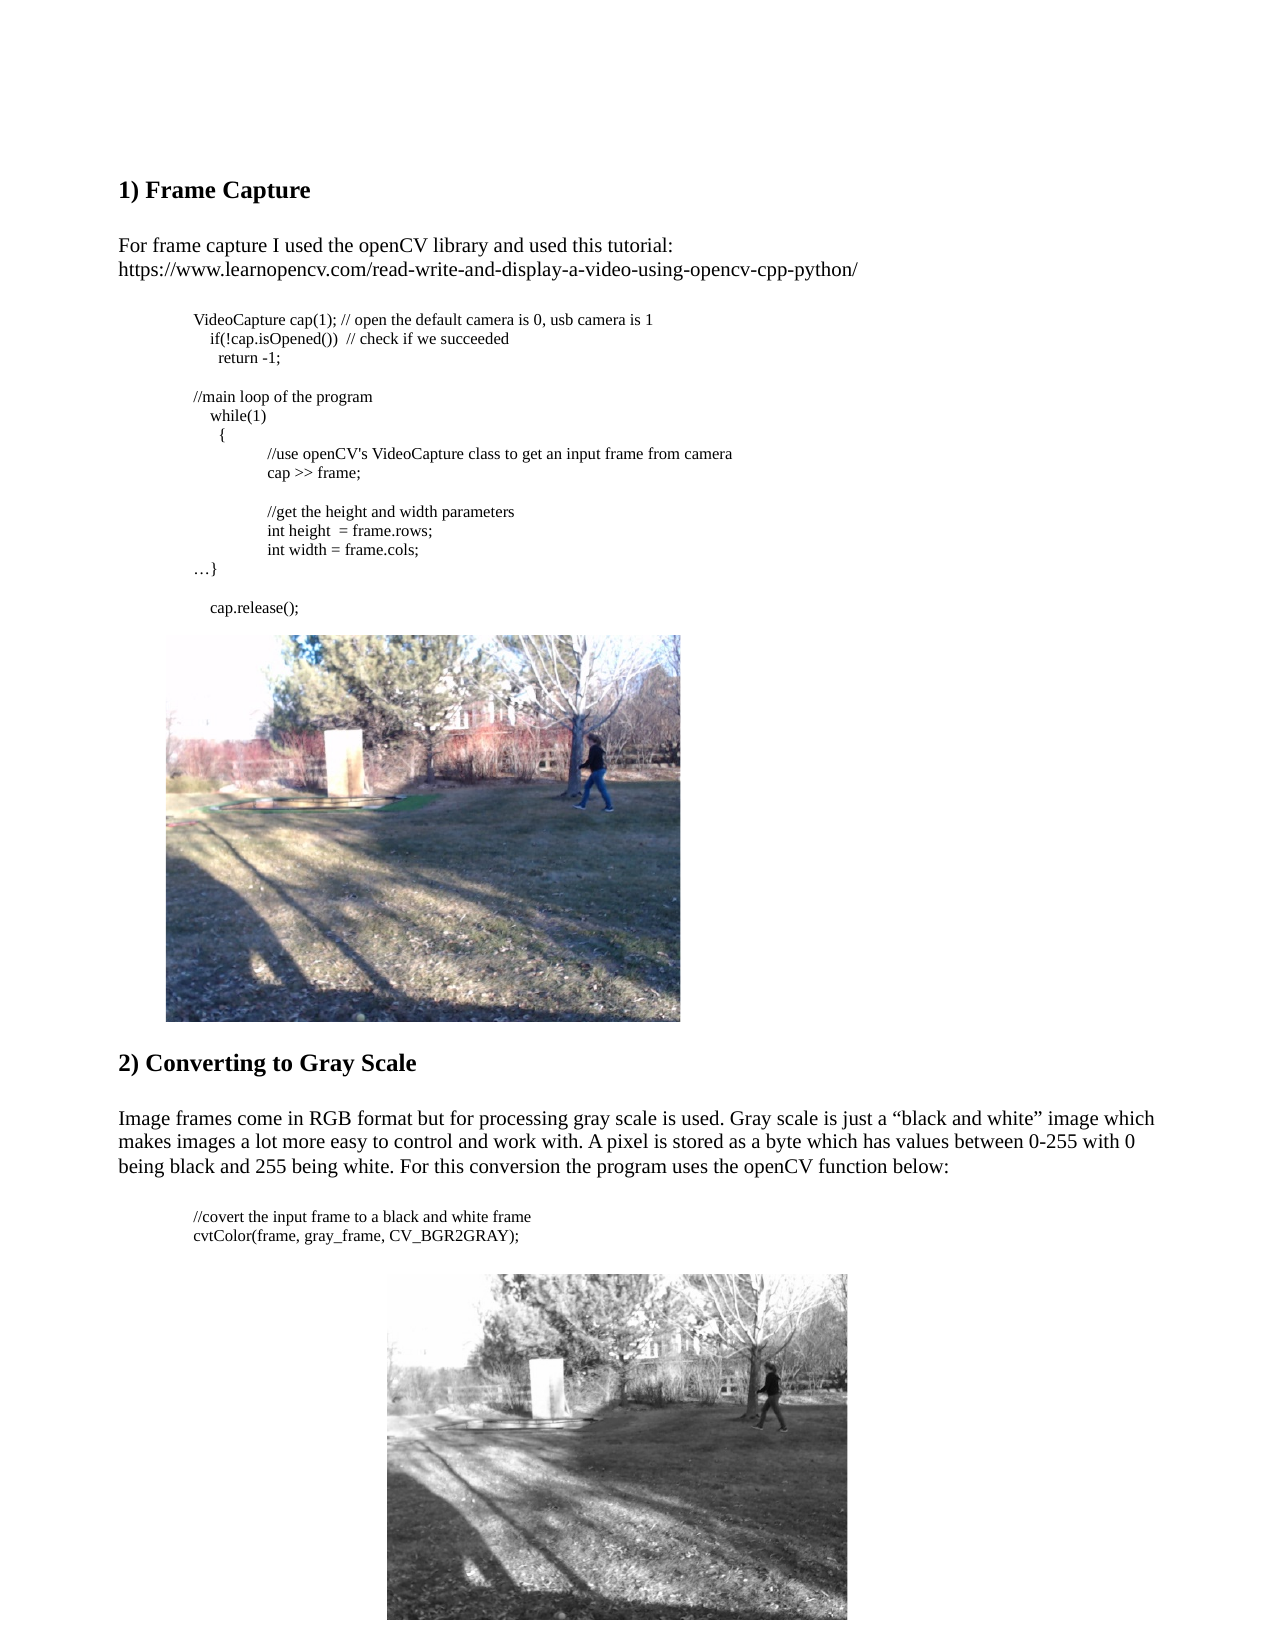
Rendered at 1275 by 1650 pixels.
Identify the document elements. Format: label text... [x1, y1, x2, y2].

text cap >> frame; [193, 463, 1157, 482]
picture [387, 1274, 848, 1620]
picture [165, 635, 681, 1022]
text //use openCV's VideoCapture class to get an input frame from camera [193, 444, 1157, 463]
text 2) Converting to Gray Scale [118, 1048, 1157, 1077]
text int height = frame.rows; [193, 521, 1157, 540]
text 1) Frame Capture [118, 176, 1157, 204]
text cvtColor(frame, gray_frame, CV_BGR2GRAY); [118, 1226, 1157, 1245]
text For frame capture I used the openCV library and used this tutorial: [118, 233, 1157, 257]
text //covert the input frame to a black and white frame [118, 1206, 1157, 1226]
text int width = frame.cols; [193, 540, 1157, 559]
text //main loop of the program [193, 387, 1157, 406]
text //get the height and width parameters [193, 502, 1157, 521]
text if(!cap.isOpened()) // check if we succeeded [193, 329, 1157, 348]
text …} [193, 559, 1157, 578]
text while(1) [193, 406, 1157, 425]
text cap.release(); [193, 597, 1157, 617]
text Image frames come in RGB format but for processing gray scale is used. Gray scale is just a “black and white” image which makes images a lot more easy to control and work with. A pixel is stored as a byte which has values between 0-255 with 0 being black and 255 being white. For this conversion the program uses the openCV function below: [118, 1105, 1157, 1178]
text https://www.learnopencv.com/read-write-and-display-a-video-using-opencv-cpp-python/ [118, 257, 1157, 281]
text VideoCapture cap(1); // open the default camera is 0, usb camera is 1 [193, 310, 1157, 329]
text return -1; [193, 348, 1157, 367]
text { [193, 425, 1157, 444]
